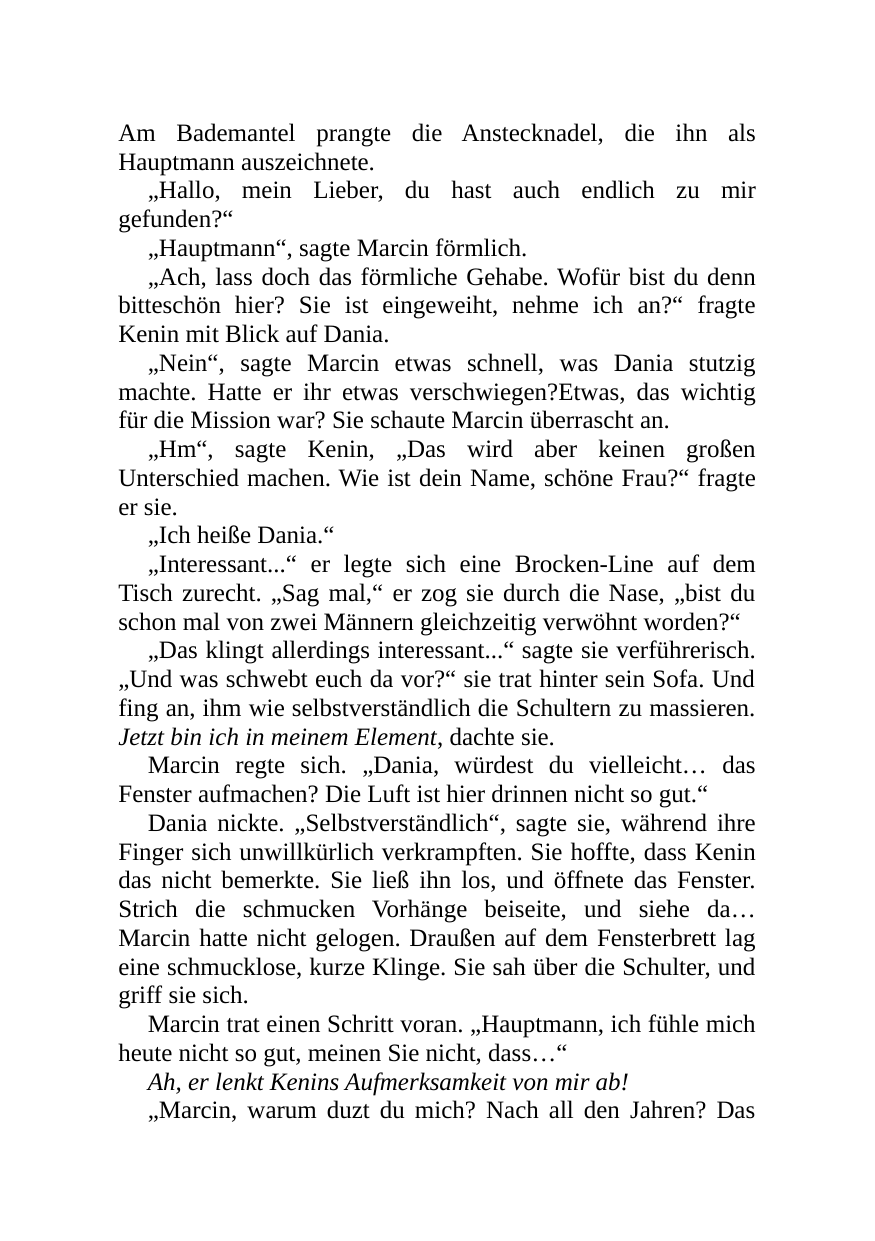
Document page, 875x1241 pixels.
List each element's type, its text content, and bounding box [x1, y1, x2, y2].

text Marcin trat einen Schritt voran. „Hauptmann, ich fühle mich heute nicht so gut, meinen Sie nicht, dass…“ [118, 1009, 756, 1067]
text Marcin regte sich. „Dania, würdest du vielleicht… das Fenster aufmachen? Die Luft ist hier drinnen nicht so gut.“ [118, 751, 756, 808]
text Dania nickte. „Selbstverständlich“, sagte sie, während ihre Finger sich unwillkürlich verkrampften. Sie hoffte, dass Kenin das nicht bemerkte. Sie ließ ihn los, und öffnete das Fenster. Strich die schmucken Vorhänge beiseite, und siehe da… Marcin hatte nicht gelogen. Draußen auf dem Fensterbrett lag eine schmucklose, kurze Klinge. Sie sah über die Schulter, und griff sie sich. [118, 808, 756, 1009]
text „Marcin, warum duzt du mich? Nach all den Jahren? Das [118, 1096, 756, 1124]
text „Hm“, sagte Kenin, „Das wird aber keinen großen Unterschied machen. Wie ist dein Name, schöne Frau?“ fragte er sie. [118, 434, 756, 521]
text „Das klingt allerdings interessant...“ sagte sie verführerisch. „Und was schwebt euch da vor?“ sie trat hinter sein Sofa. Und fing an, ihm wie selbstverständlich die Schultern zu massieren. Jetzt bin ich in meinem Element, dachte sie. [118, 636, 756, 751]
text Am Bademantel prangte die Anstecknadel, die ihn als Hauptmann auszeichnete. [118, 118, 756, 176]
text „Hallo, mein Lieber, du hast auch endlich zu mir gefunden?“ [118, 176, 756, 233]
text Ah, er lenkt Kenins Aufmerksamkeit von mir ab! [118, 1067, 756, 1096]
text „Nein“, sagte Marcin etwas schnell, was Dania stutzig machte. Hatte er ihr etwas verschwiegen?Etwas, das wichtig für die Mission war? Sie schaute Marcin überrascht an. [118, 348, 756, 434]
text „Ich heiße Dania.“ [118, 521, 756, 549]
text „Interessant...“ er legte sich eine Brocken-Line auf dem Tisch zurecht. „Sag mal,“ er zog sie durch die Nase, „bist du schon mal von zwei Männern gleichzeitig verwöhnt worden?“ [118, 549, 756, 636]
text „Hauptmann“, sagte Marcin förmlich. [118, 233, 756, 262]
text „Ach, lass doch das förmliche Gehabe. Wofür bist du denn bitteschön hier? Sie ist eingeweiht, nehme ich an?“ fragte Kenin mit Blick auf Dania. [118, 262, 756, 348]
